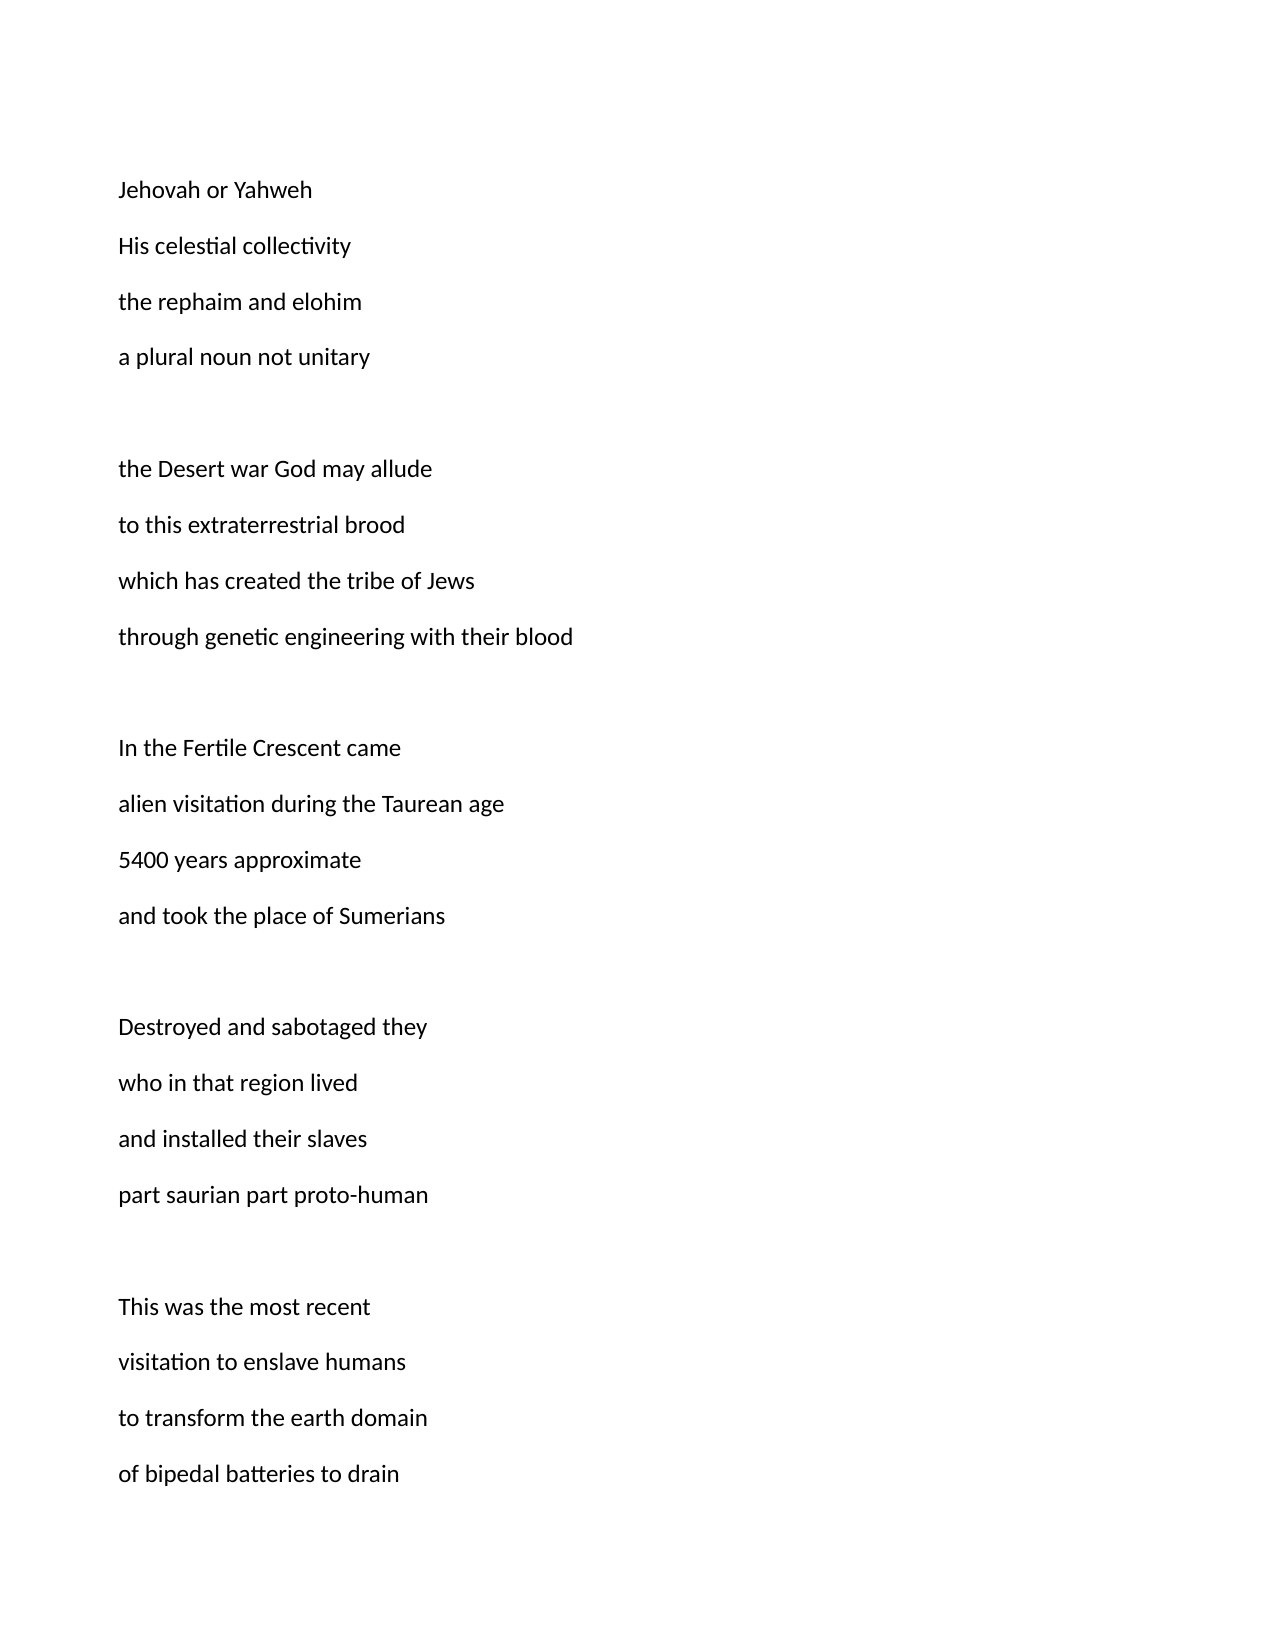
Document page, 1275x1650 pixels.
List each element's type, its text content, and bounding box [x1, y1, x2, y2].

text the Desert war God may allude [118, 453, 1157, 484]
text Destroyed and sabotaged they [118, 1011, 1157, 1042]
text and installed their slaves [118, 1123, 1157, 1154]
text the rephaim and elohim [118, 286, 1157, 316]
text His celestial collectivity [118, 230, 1157, 260]
text through genetic engineering with their blood [118, 621, 1157, 651]
text Jehovah or Yahweh [118, 174, 1157, 204]
text to this extraterrestrial brood [118, 509, 1157, 539]
text of bipedal batteries to drain [118, 1458, 1157, 1489]
text This was the most recent [118, 1291, 1157, 1321]
text visitation to enslave humans [118, 1346, 1157, 1377]
text and took the place of Sumerians [118, 900, 1157, 930]
text to transform the earth domain [118, 1402, 1157, 1433]
text In the Fertile Crescent came [118, 732, 1157, 763]
text a plural noun not unitary [118, 341, 1157, 372]
text which has created the tribe of Jews [118, 565, 1157, 595]
text 5400 years approximate [118, 844, 1157, 874]
text alien visitation during the Taurean age [118, 788, 1157, 819]
text part saurian part proto-human [118, 1179, 1157, 1209]
text who in that region lived [118, 1067, 1157, 1098]
